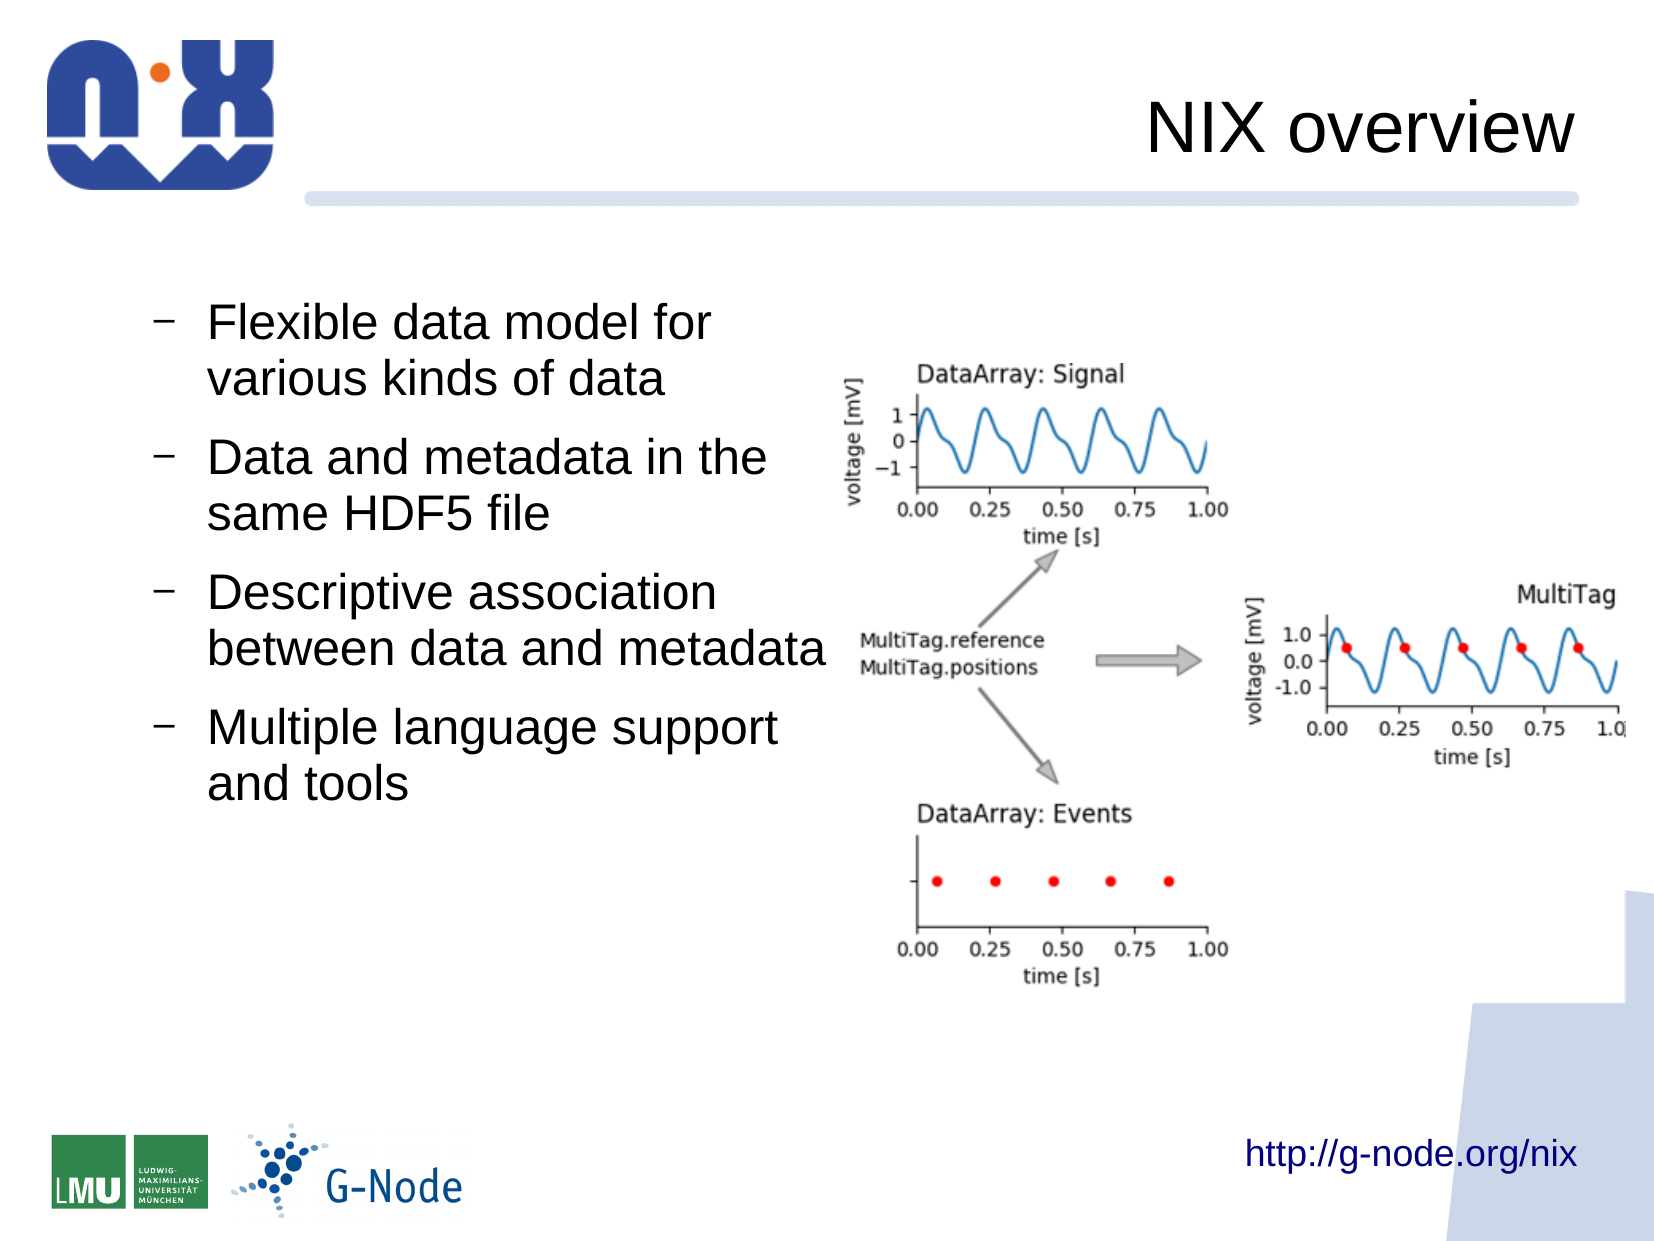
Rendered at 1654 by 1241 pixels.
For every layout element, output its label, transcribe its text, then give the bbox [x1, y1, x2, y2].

picture [843, 363, 1626, 1005]
text_box NIX overview [87, 30, 1576, 226]
picture [47, 40, 274, 190]
list Flexible data model for various kinds of data Data and metadata in the same HDF5 file Descriptive association between data and metadata Multiple language support and tools [65, 294, 834, 830]
text_box http://g-node.org/nix [1230, 1125, 1606, 1186]
picture [230, 1123, 467, 1219]
